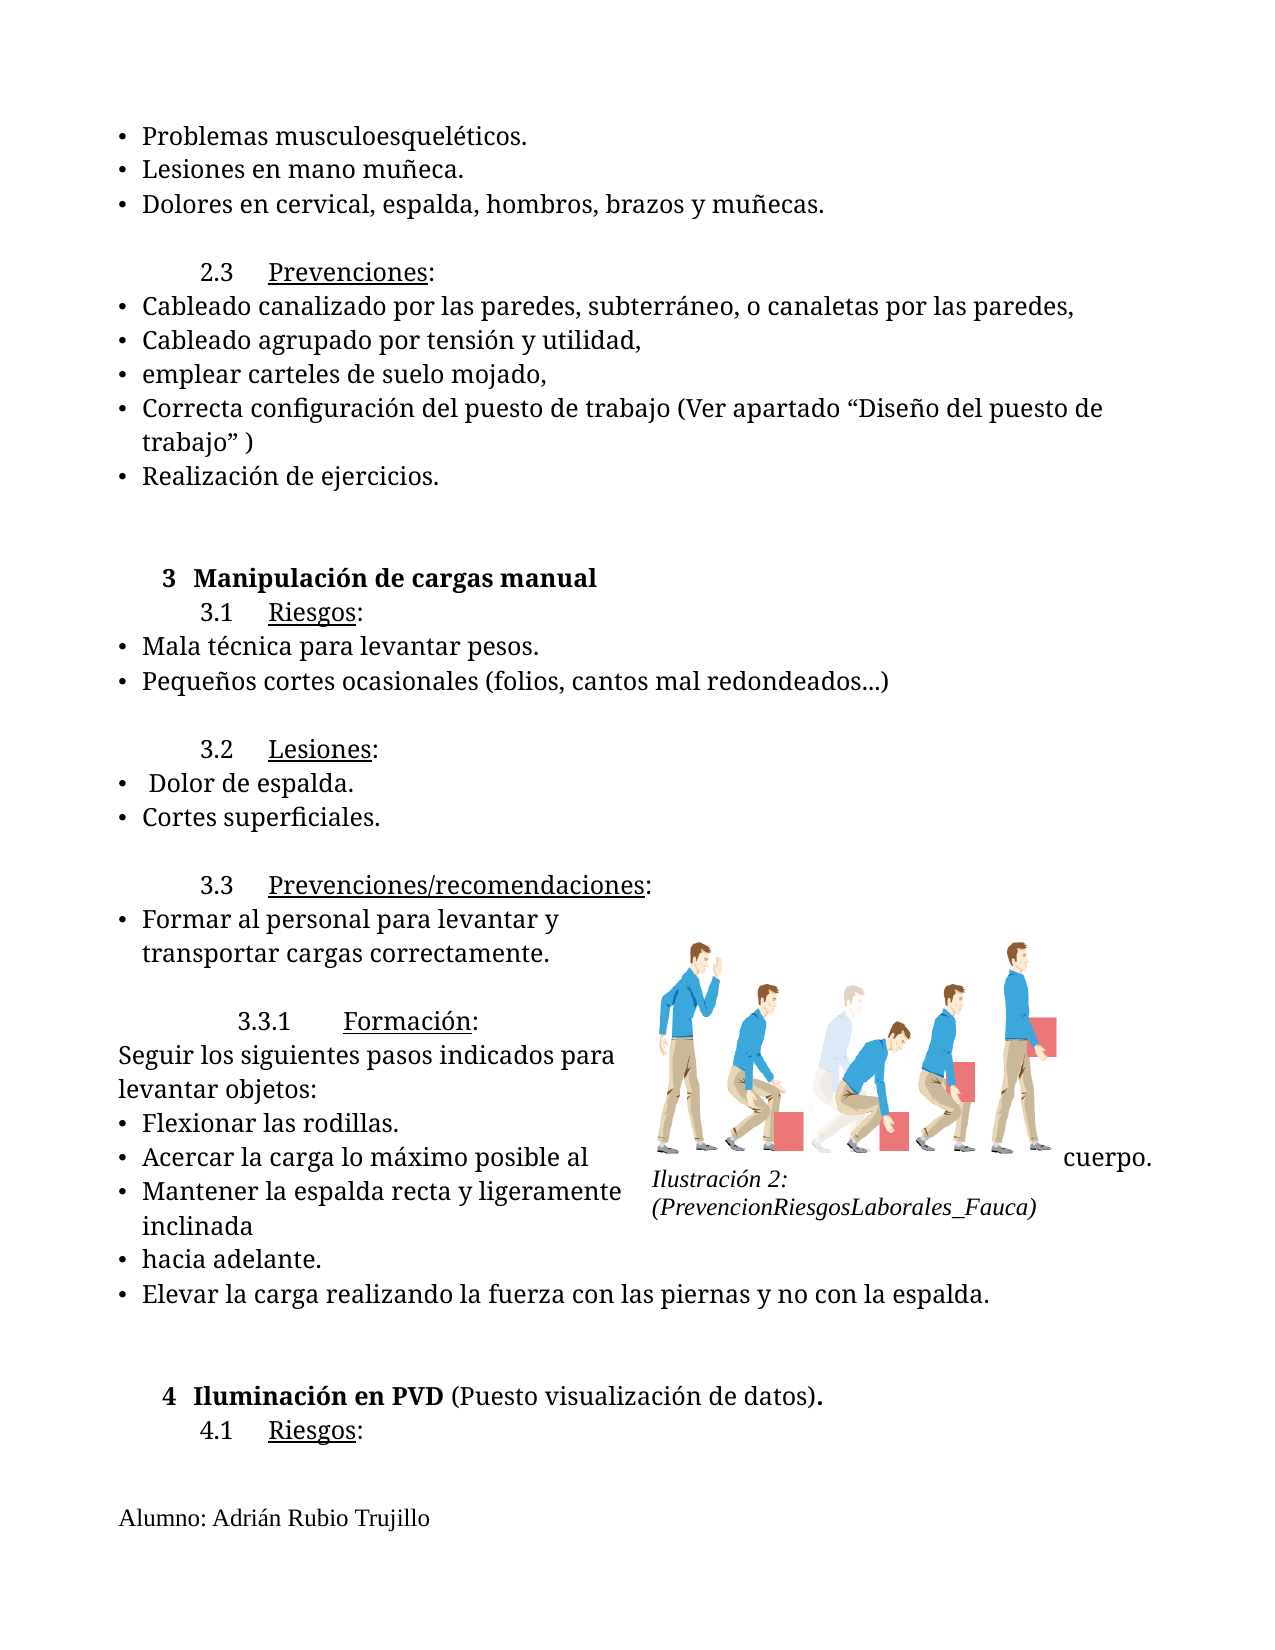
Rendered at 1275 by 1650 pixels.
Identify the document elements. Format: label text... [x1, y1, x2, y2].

list Mala técnica para levantar pesos. [118, 629, 1157, 663]
list Pequeños cortes ocasionales (folios, cantos mal redondeados...) [118, 663, 1157, 697]
text [1063, 1038, 1157, 1106]
list Acercar la carga lo máximo posible al [118, 1140, 652, 1174]
list Prevenciones: [193, 254, 1157, 288]
list Elevar la carga realizando la fuerza con las piernas y no con la espalda. [118, 1276, 1157, 1310]
list cuerpo. [1063, 1140, 1157, 1174]
list Prevenciones/recomendaciones: [193, 867, 1157, 902]
list Correcta configuración del puesto de trabajo (Ver apartado “Diseño del puesto de trabajo” ) [118, 391, 1157, 459]
list [652, 919, 1063, 932]
list [1063, 1004, 1157, 1038]
text Seguir los siguientes pasos indicados para levantar objetos: [118, 1038, 651, 1106]
list Cortes superficiales. [118, 799, 1157, 833]
list Formar al personal para levantar y transportar cargas correctamente. [118, 902, 1157, 970]
list Cableado agrupado por tensión y utilidad, [118, 322, 1157, 357]
list Ilustración 2:(PrevencionRiesgosLaborales_Fauca) [652, 1159, 1063, 1221]
list Iluminación en PVD (Puesto visualización de datos). [156, 1378, 1157, 1412]
list Lesiones en mano muñeca. [118, 152, 1157, 186]
list Dolor de espalda. [118, 765, 1157, 799]
list hacia adelante. [118, 1242, 1157, 1276]
list Riesgos: [193, 1412, 1157, 1447]
list Lesiones: [193, 731, 1157, 765]
list [1063, 1106, 1157, 1140]
list Mantener la espalda recta y ligeramente inclinada [118, 1174, 1157, 1242]
list Formación: [231, 1004, 651, 1038]
list emplear carteles de suelo mojado, [118, 357, 1157, 391]
list Realización de ejercicios. [118, 459, 1157, 493]
list Manipulación de cargas manual [156, 561, 1157, 595]
list Flexionar las rodillas. [118, 1106, 651, 1140]
list Cableado canalizado por las paredes, subterráneo, o canaletas por las paredes, [118, 288, 1157, 322]
list Problemas musculoesqueléticos. [118, 118, 1157, 152]
picture [651, 932, 1063, 1159]
list Dolores en cervical, espalda, hombros, brazos y muñecas. [118, 186, 1157, 220]
list Riesgos: [193, 595, 1157, 629]
